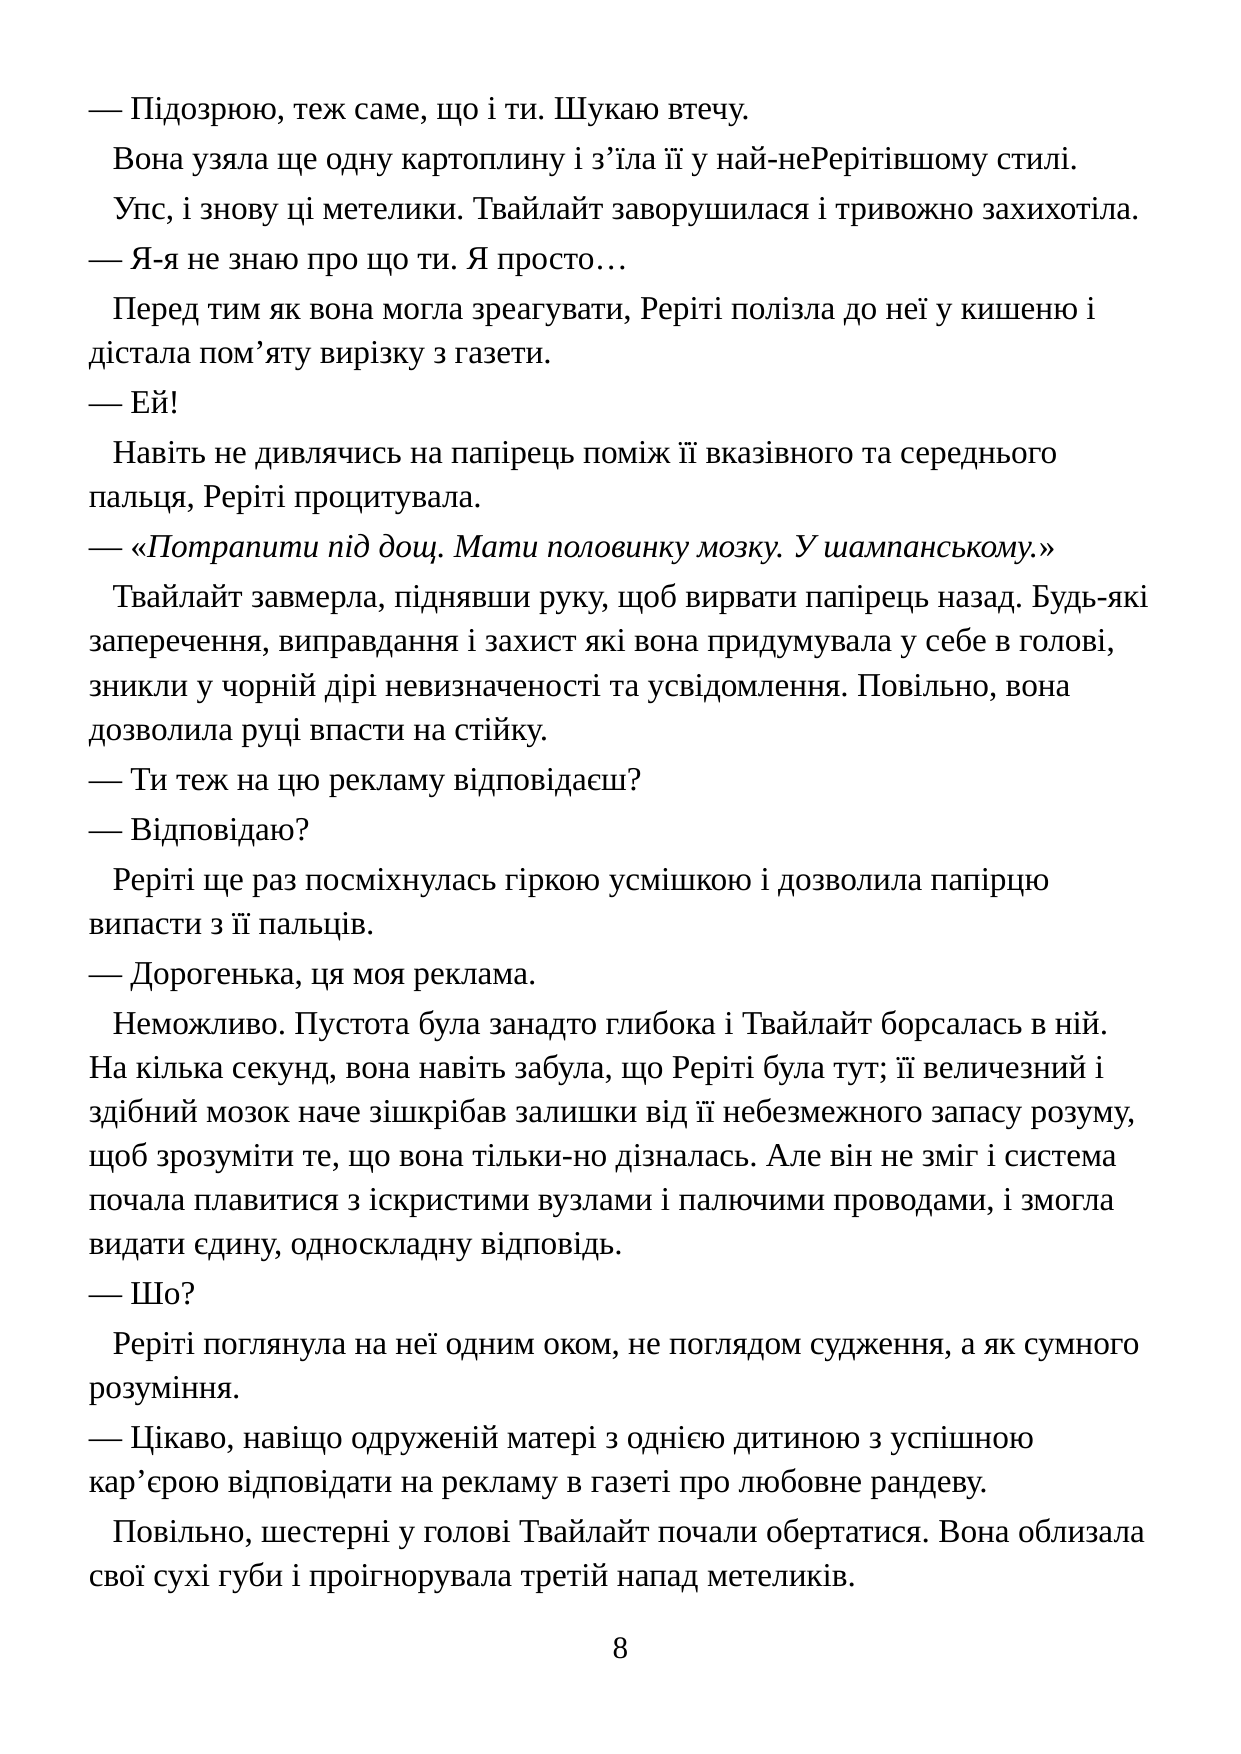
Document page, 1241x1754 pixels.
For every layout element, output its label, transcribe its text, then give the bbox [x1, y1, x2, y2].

text Повільно, шестерні у голові Твайлайт почали обертатися. Вона облизала свої сухі губи і проігнорувала третій напад метеликів. [88, 1511, 1152, 1594]
text — «Потрапити під дощ. Мати половинку мозку. У шампанському.» [88, 527, 1152, 565]
text Реріті ще раз посміхнулась гіркою усмішкою і дозволила папірцю випасти з її пальців. [88, 859, 1152, 941]
text Упс, і знову ці метелики. Твайлайт заворушилася і тривожно захихотіла. [88, 188, 1152, 227]
text — Цікаво, навіщо одруженій матері з однією дитиною з успішною кар’єрою відповідати на рекламу в газеті про любовне рандеву. [88, 1417, 1152, 1500]
text Вона узяла ще одну картоплину і з’їла її у най‐неРерітівшому стилі. [88, 138, 1152, 177]
text — Підозрюю, теж саме, що і ти. Шукаю втечу. [88, 88, 1152, 127]
text — Ти теж на цю рекламу відповідаєш? [88, 759, 1152, 797]
text — Дорогенька, ця моя реклама. [88, 953, 1152, 991]
text Твайлайт завмерла, піднявши руку, щоб вирвати папірець назад. Будь‐які заперечення, виправдання і захист які вона придумувала у себе в голові, зникли у чорній дірі невизначеності та усвідомлення. Повільно, вона дозволила руці впасти на стійку. [88, 577, 1152, 747]
text Неможливо. Пустота була занадто глибока і Твайлайт борсалась в ній. На кілька секунд, вона навіть забула, що Реріті була тут; її величезний і здібний мозок наче зішкрібав залишки від її небезмежного запасу розуму, щоб зрозуміти те, що вона тільки‐но дізналась. Але він не зміг і система почала плавитися з іскристими вузлами і палючими проводами, і змогла видати єдину, односкладну відповідь. [88, 1003, 1152, 1262]
text Перед тим як вона могла зреагувати, Реріті полізла до неї у кишеню і дістала пом’яту вирізку з газети. [88, 288, 1152, 371]
text — Шо? [88, 1273, 1152, 1312]
text — Я‐я не знаю про що ти. Я просто… [88, 238, 1152, 277]
text — Ей! [88, 383, 1152, 421]
text Реріті поглянула на неї одним оком, не поглядом судження, а як сумного розуміння. [88, 1323, 1152, 1406]
text Навіть не дивлячись на папірець поміж її вказівного та середнього пальця, Реріті процитувала. [88, 433, 1152, 515]
text — Відповідаю? [88, 809, 1152, 847]
